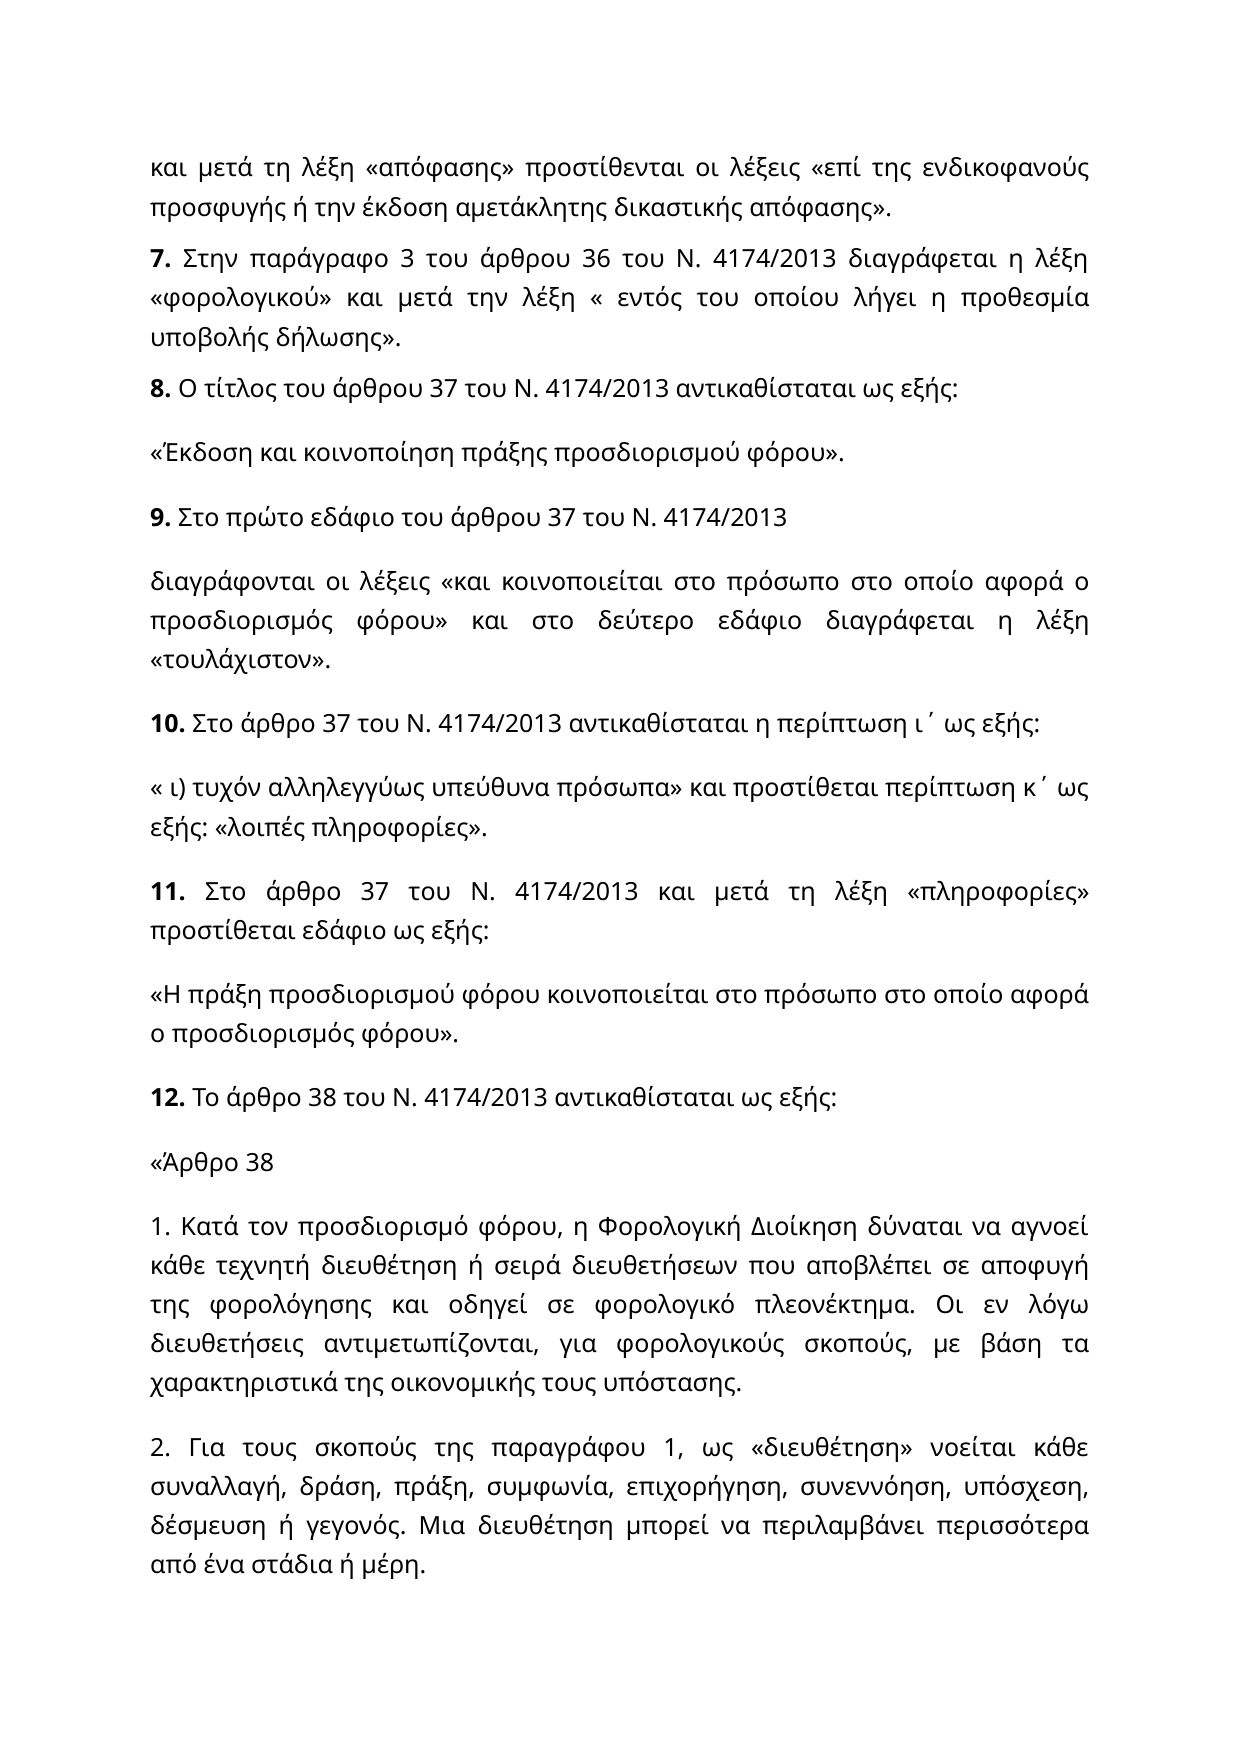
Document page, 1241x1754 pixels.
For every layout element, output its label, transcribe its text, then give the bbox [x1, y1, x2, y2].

text 9. Στο πρώτο εδάφιο του άρθρου 37 του Ν. 4174/2013 [150, 499, 1090, 533]
text 11. Στο άρθρο 37 του Ν. 4174/2013 και μετά τη λέξη «πληροφορίες» προστίθεται εδάφιο ως εξής: [150, 873, 1090, 947]
text 7. Στην παράγραφο 3 του άρθρου 36 του Ν. 4174/2013 διαγράφεται η λέξη «φορολογικού» και μετά την λέξη « εντός του οποίου λήγει η προθεσμία υποβολής δήλωσης». [150, 241, 1090, 353]
text και μετά τη λέξη «απόφασης» προστίθενται οι λέξεις «επί της ενδικοφανούς προσφυγής ή την έκδοση αμετάκλητης δικαστικής απόφασης». [150, 150, 1090, 223]
text 12. Το άρθρο 38 του Ν. 4174/2013 αντικαθίσταται ως εξής: [150, 1080, 1090, 1114]
text «Η πράξη προσδιορισμού φόρου κοινοποιείται στο πρόσωπο στο οποίο αφορά ο προσδιορισμός φόρου». [150, 977, 1090, 1050]
text διαγράφονται οι λέξεις «και κοινοποιείται στο πρόσωπο στο οποίο αφορά ο προσδιορισμός φόρου» και στο δεύτερο εδάφιο διαγράφεται η λέξη «τουλάχιστον». [150, 563, 1090, 676]
text 8. Ο τίτλος του άρθρου 37 του Ν. 4174/2013 αντικαθίσταται ως εξής: [150, 371, 1090, 405]
text «Άρθρο 38 [150, 1144, 1090, 1178]
text « ι) τυχόν αλληλεγγύως υπεύθυνα πρόσωπα» και προστίθεται περίπτωση κ΄ ως εξής: «λοιπές πληροφορίες». [150, 770, 1090, 843]
text 2. Για τους σκοπούς της παραγράφου 1, ως «διευθέτηση» νοείται κάθε συναλλαγή, δράση, πράξη, συμφωνία, επιχορήγηση, συνεννόηση, υπόσχεση, δέσμευση ή γεγονός. Μια διευθέτηση μπορεί να περιλαμβάνει περισσότερα από ένα στάδια ή μέρη. [150, 1429, 1090, 1581]
text «Έκδοση και κοινοποίηση πράξης προσδιορισμού φόρου». [150, 435, 1090, 469]
text 1. Κατά τον προσδιορισμό φόρου, η Φορολογική Διοίκηση δύναται να αγνοεί κάθε τεχνητή διευθέτηση ή σειρά διευθετήσεων που αποβλέπει σε αποφυγή της φορολόγησης και οδηγεί σε φορολογικό πλεονέκτημα. Οι εν λόγω διευθετήσεις αντιμετωπίζονται, για φορολογικούς σκοπούς, με βάση τα χαρακτηριστικά της οικονομικής τους υπόστασης. [150, 1208, 1090, 1399]
text 10. Στο άρθρο 37 του Ν. 4174/2013 αντικαθίσταται η περίπτωση ι΄ ως εξής: [150, 706, 1090, 740]
